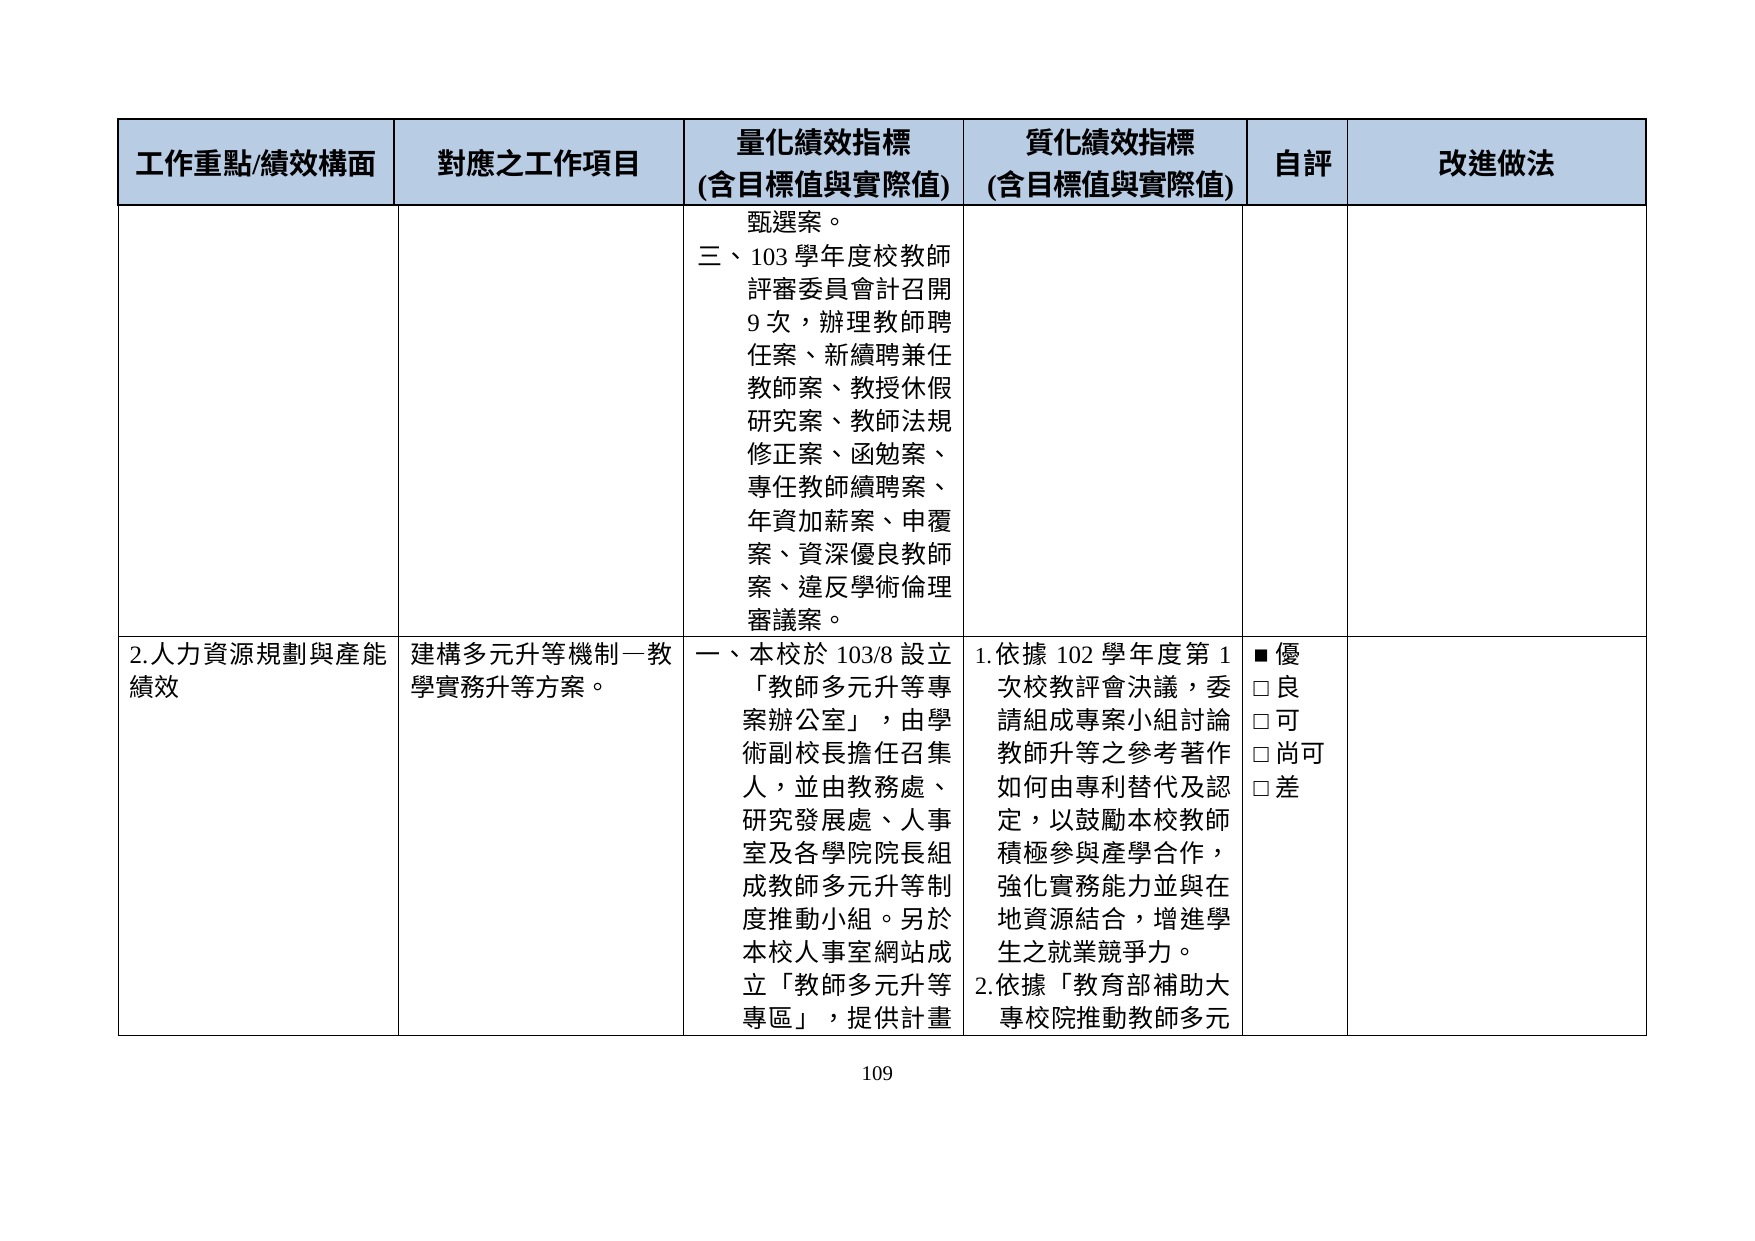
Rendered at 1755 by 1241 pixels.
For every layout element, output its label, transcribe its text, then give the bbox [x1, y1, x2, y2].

table_header 對應之工作項目 [395, 120, 683, 204]
table_cell [1243, 206, 1347, 636]
table_cell [1348, 206, 1646, 636]
table_header 質化績效指標 (含目標值與實際值) [964, 120, 1246, 204]
table_cell [964, 206, 1242, 636]
table_header 自評 [1248, 120, 1347, 204]
table_header 量化績效指標 (含目標值與實際值) [685, 120, 963, 204]
table_cell [1348, 637, 1646, 1034]
table_cell 1.依據102學年度第1次校教評會決議，委請組成專案小組討論教師升等之參考著作如何由專利替代及認定，以鼓勵本校教師積極參與產學合作，強化實務能力並與在地資源結合，增進學生之就業競爭力。 2.依據「教育部補助大專校院推動教師多元 [964, 637, 1242, 1034]
table_header 改進做法 [1348, 120, 1645, 204]
table_cell 甄選案。 三、103學年度校教師評審委員會計召開9次，辦理教師聘任案、新續聘兼任教師案、教授休假研究案、教師法規修正案、函勉案、專任教師續聘案、年資加薪案、申覆案、資深優良教師案、違反學術倫理審議案。 [684, 206, 963, 636]
table_cell [399, 206, 683, 636]
table_cell 建構多元升等機制—教學實務升等方案。 [399, 637, 683, 1034]
table_cell 一、本校於103/8設立「教師多元升等專案辦公室」，由學術副校長擔任召集人，並由教務處、研究發展處、人事室及各學院院長組成教師多元升等制度推動小組。另於本校人事室網站成立「教師多元升等專區」，提供計畫 [684, 637, 963, 1034]
table_cell ■ 優 □ 良 □ 可 □ 尚可 □ 差 [1243, 637, 1347, 1034]
table_cell 2.人力資源規劃與產能績效 [119, 637, 398, 1034]
table_header 工作重點/績效構面 [119, 120, 393, 204]
table_cell [119, 206, 398, 636]
